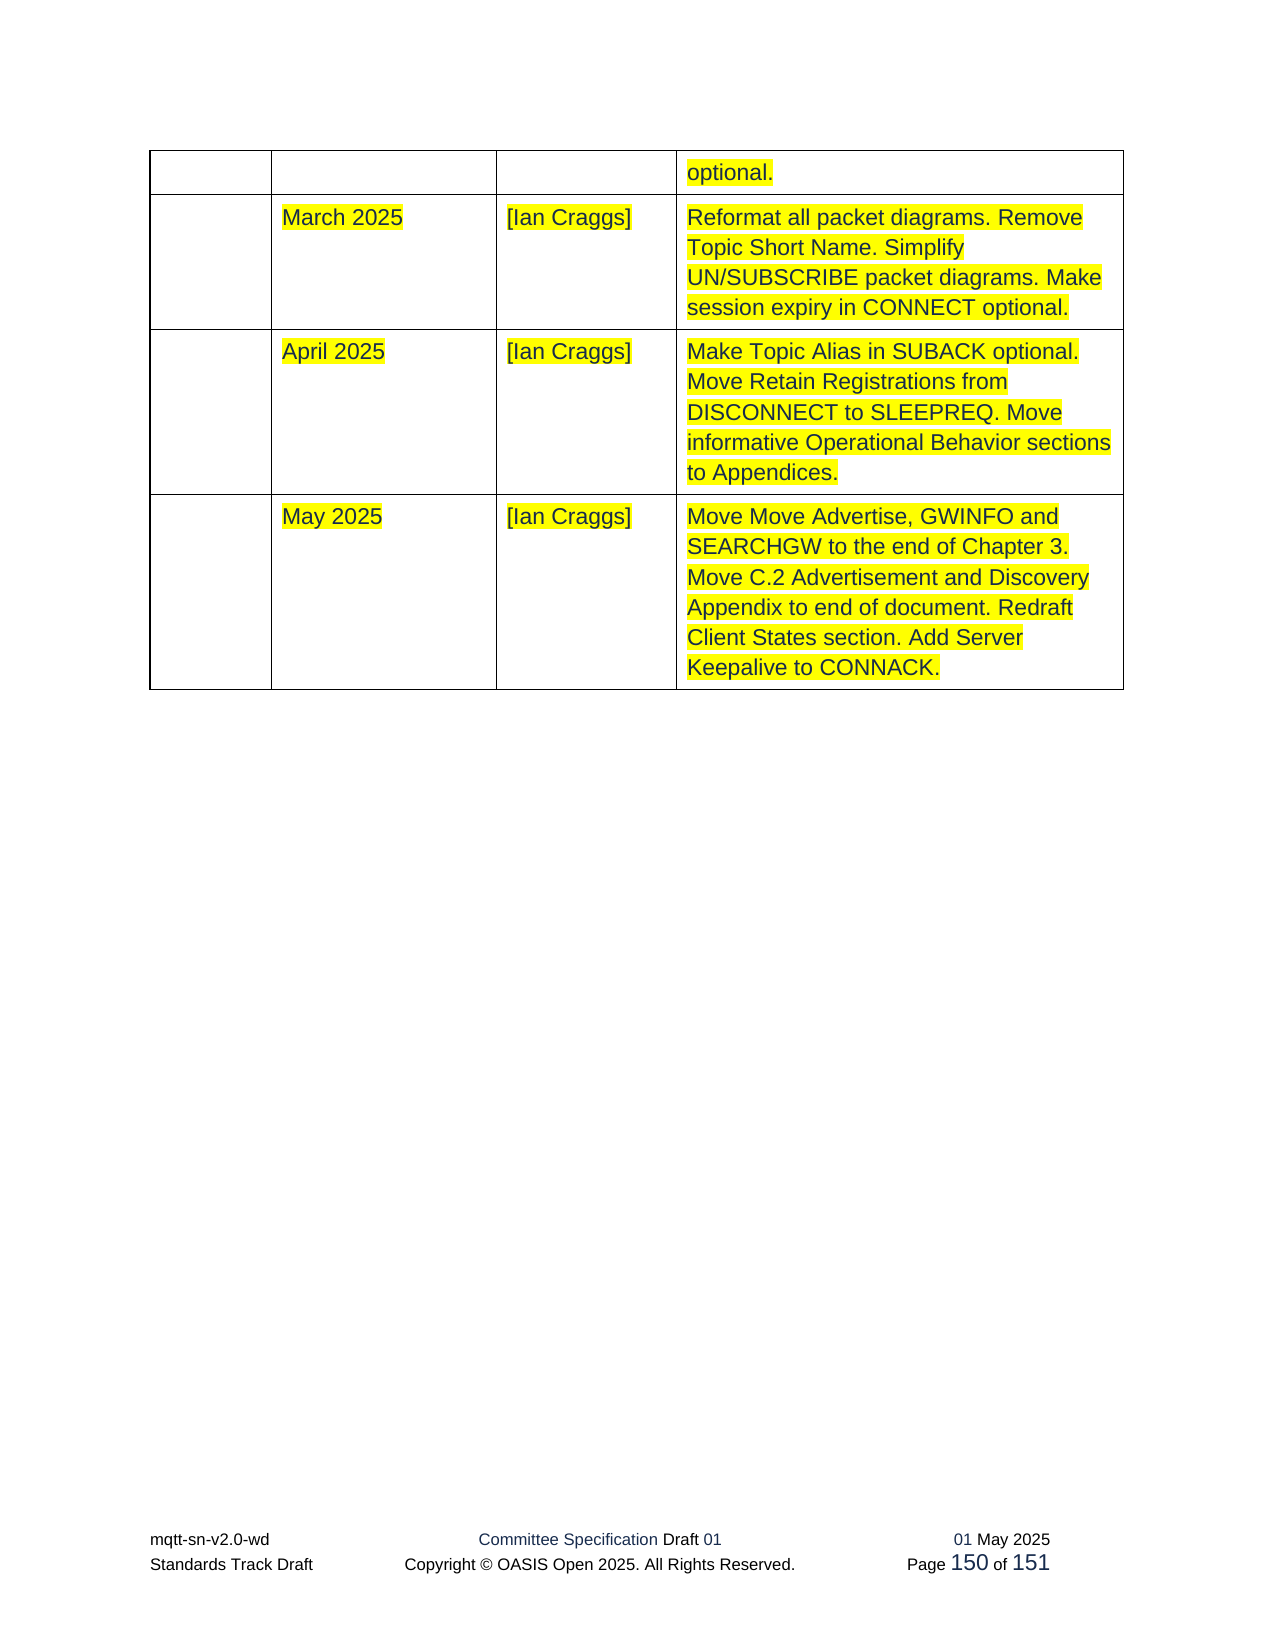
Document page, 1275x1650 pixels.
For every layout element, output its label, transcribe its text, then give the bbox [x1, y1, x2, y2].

table_cell [Ian Craggs] [497, 330, 676, 494]
table_cell [151, 330, 271, 494]
table_cell [272, 151, 496, 194]
table_cell [151, 195, 271, 329]
table_cell March 2025 [272, 195, 496, 329]
table_cell [Ian Craggs] [497, 495, 676, 689]
table_cell May 2025 [272, 495, 496, 689]
table_cell [151, 151, 271, 194]
table_cell [151, 495, 271, 689]
table_cell April 2025 [272, 330, 496, 494]
table_cell Make Topic Alias in SUBACK optional. Move Retain Registrations from DISCONNECT to SLEEPREQ. Move informative Operational Behavior sections to Appendices. [677, 330, 1123, 494]
table_cell optional. [677, 151, 1123, 194]
table_cell [497, 151, 676, 194]
table_cell Move Move Advertise, GWINFO and SEARCHGW to the end of Chapter 3. Move C.2 Advertisement and Discovery Appendix to end of document. Redraft Client States section. Add Server Keepalive to CONNACK. [677, 495, 1123, 689]
table_cell [Ian Craggs] [497, 195, 676, 329]
table_cell Reformat all packet diagrams. Remove Topic Short Name. Simplify UN/SUBSCRIBE packet diagrams. Make session expiry in CONNECT optional. [677, 195, 1123, 329]
